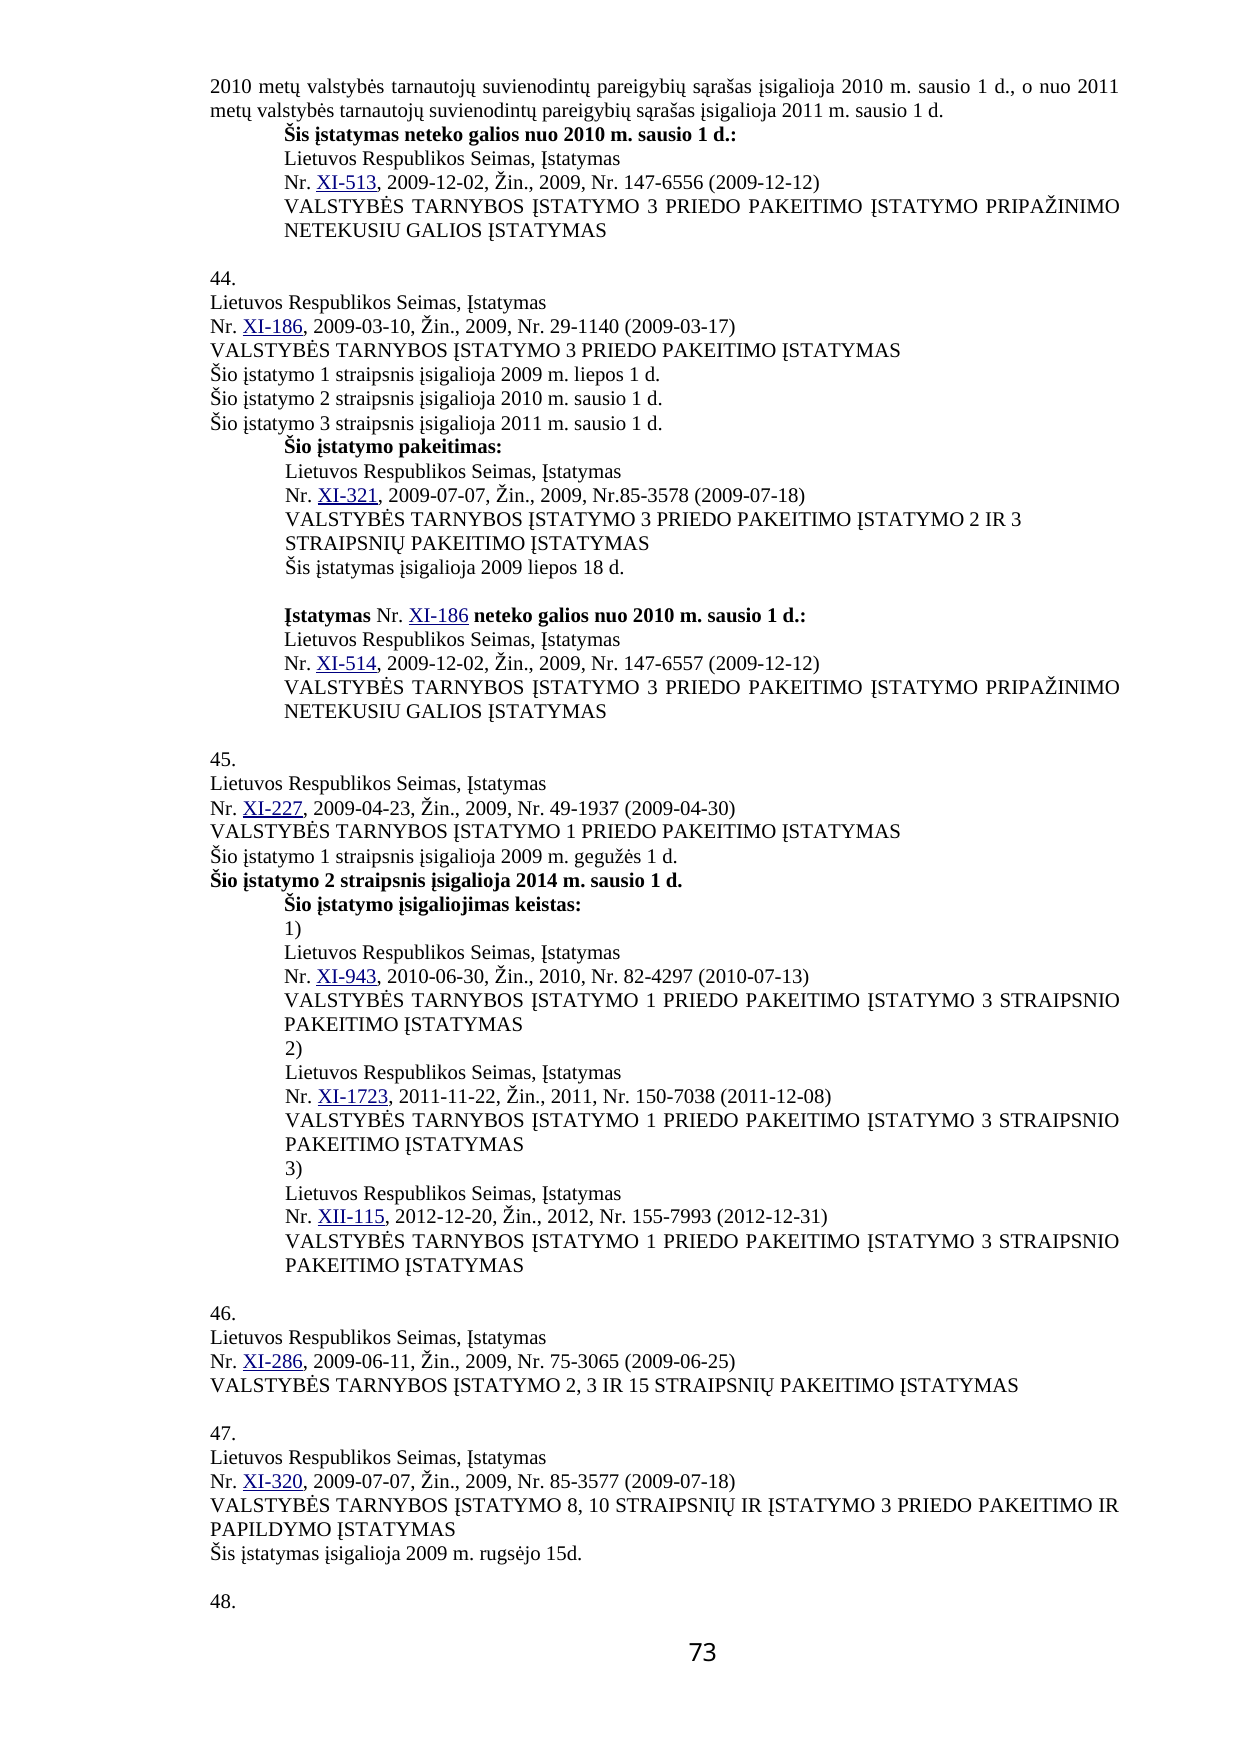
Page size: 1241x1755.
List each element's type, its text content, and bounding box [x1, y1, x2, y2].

text Šio įstatymo 1 straipsnis įsigalioja 2009 m. liepos 1 d. [210, 362, 1120, 386]
text Lietuvos Respublikos Seimas, Įstatymas [285, 1060, 1120, 1084]
text 2) [285, 1036, 1120, 1060]
text VALSTYBĖS TARNYBOS ĮSTATYMO 3 PRIEDO PAKEITIMO ĮSTATYMO PRIPAŽINIMO NETEKUSIU GALIOS ĮSTATYMAS [284, 675, 1120, 723]
text Nr. XI-943, 2010-06-30, Žin., 2010, Nr. 82-4297 (2010-07-13) [210, 964, 1120, 988]
text VALSTYBĖS TARNYBOS ĮSTATYMO 3 PRIEDO PAKEITIMO ĮSTATYMO PRIPAŽINIMO NETEKUSIU GALIOS ĮSTATYMAS [284, 194, 1120, 242]
text 45. [210, 747, 1120, 771]
text 2010 metų valstybės tarnautojų suvienodintų pareigybių sąrašas įsigalioja 2010 m. sausio 1 d., o nuo 2011 metų valstybės tarnautojų suvienodintų pareigybių sąrašas įsigalioja 2011 m. sausio 1 d. [210, 73, 1120, 122]
text Įstatymas Nr. XI-186 neteko galios nuo 2010 m. sausio 1 d.: [210, 603, 1120, 627]
text 48. [210, 1589, 1120, 1613]
text Lietuvos Respublikos Seimas, Įstatymas [210, 940, 1120, 964]
text 3) [210, 1156, 1120, 1180]
text 44. [210, 266, 1120, 290]
text VALSTYBĖS TARNYBOS ĮSTATYMO 1 PRIEDO PAKEITIMO ĮSTATYMO 3 STRAIPSNIO PAKEITIMO ĮSTATYMAS [285, 1108, 1120, 1156]
text VALSTYBĖS TARNYBOS ĮSTATYMO 1 PRIEDO PAKEITIMO ĮSTATYMO 3 STRAIPSNIO PAKEITIMO ĮSTATYMAS [285, 1228, 1120, 1277]
text Šio įstatymo įsigaliojimas keistas: [210, 892, 1120, 916]
text Lietuvos Respublikos Seimas, Įstatymas [210, 1180, 1120, 1204]
text Nr. XI-320, 2009-07-07, Žin., 2009, Nr. 85-3577 (2009-07-18) [210, 1469, 1120, 1493]
text Lietuvos Respublikos Seimas, Įstatymas [210, 146, 1120, 170]
text Šis įstatymas įsigalioja 2009 m. rugsėjo 15d. [210, 1541, 1120, 1565]
text Lietuvos Respublikos Seimas, Įstatymas [210, 771, 1120, 795]
text Nr. XI-286, 2009-06-11, Žin., 2009, Nr. 75-3065 (2009-06-25) [210, 1349, 1120, 1373]
text Šis įstatymas neteko galios nuo 2010 m. sausio 1 d.: [210, 122, 1120, 146]
text Lietuvos Respublikos Seimas, Įstatymas [210, 1445, 1120, 1469]
text 1) [210, 916, 1120, 940]
text 46. [210, 1301, 1120, 1325]
text Šio įstatymo pakeitimas: [210, 434, 1120, 458]
text VALSTYBĖS TARNYBOS ĮSTATYMO 1 PRIEDO PAKEITIMO ĮSTATYMAS [210, 819, 1120, 843]
text Šis įstatymas įsigalioja 2009 liepos 18 d. [285, 555, 1120, 579]
text VALSTYBĖS TARNYBOS ĮSTATYMO 3 PRIEDO PAKEITIMO ĮSTATYMO 2 IR 3 STRAIPSNIŲ PAKEITIMO ĮSTATYMAS [285, 507, 1120, 555]
text Lietuvos Respublikos Seimas, Įstatymas [210, 627, 1120, 651]
text Nr. XI-186, 2009-03-10, Žin., 2009, Nr. 29-1140 (2009-03-17) [210, 314, 1120, 338]
text Šio įstatymo 3 straipsnis įsigalioja 2011 m. sausio 1 d. [210, 410, 1120, 434]
text Nr. XI-514, 2009-12-02, Žin., 2009, Nr. 147-6557 (2009-12-12) [210, 651, 1120, 675]
text Lietuvos Respublikos Seimas, Įstatymas [210, 1325, 1120, 1349]
text Šio įstatymo 2 straipsnis įsigalioja 2014 m. sausio 1 d. [210, 868, 1121, 892]
text Nr. XI-321, 2009-07-07, Žin., 2009, Nr.85-3578 (2009-07-18) [210, 483, 1120, 507]
text Lietuvos Respublikos Seimas, Įstatymas [210, 290, 1120, 314]
text Lietuvos Respublikos Seimas, Įstatymas [210, 458, 1120, 483]
text VALSTYBĖS TARNYBOS ĮSTATYMO 2, 3 IR 15 STRAIPSNIŲ PAKEITIMO ĮSTATYMAS [210, 1373, 1120, 1397]
text Šio įstatymo 1 straipsnis įsigalioja 2009 m. gegužės 1 d. [210, 843, 1121, 868]
text Šio įstatymo 2 straipsnis įsigalioja 2010 m. sausio 1 d. [210, 386, 1120, 410]
text VALSTYBĖS TARNYBOS ĮSTATYMO 1 PRIEDO PAKEITIMO ĮSTATYMO 3 STRAIPSNIO PAKEITIMO ĮSTATYMAS [284, 988, 1120, 1036]
text 47. [210, 1421, 1120, 1445]
text VALSTYBĖS TARNYBOS ĮSTATYMO 8, 10 STRAIPSNIŲ IR ĮSTATYMO 3 PRIEDO PAKEITIMO IR PAPILDYMO ĮSTATYMAS [210, 1493, 1120, 1541]
text VALSTYBĖS TARNYBOS ĮSTATYMO 3 PRIEDO PAKEITIMO ĮSTATYMAS [210, 338, 1120, 362]
text Nr. XI-227, 2009-04-23, Žin., 2009, Nr. 49-1937 (2009-04-30) [210, 795, 1120, 819]
text Nr. XI-1723, 2011-11-22, Žin., 2011, Nr. 150-7038 (2011-12-08) [285, 1084, 1120, 1108]
text Nr. XII-115, 2012-12-20, Žin., 2012, Nr. 155-7993 (2012-12-31) [210, 1204, 1120, 1228]
text Nr. XI-513, 2009-12-02, Žin., 2009, Nr. 147-6556 (2009-12-12) [210, 170, 1120, 194]
